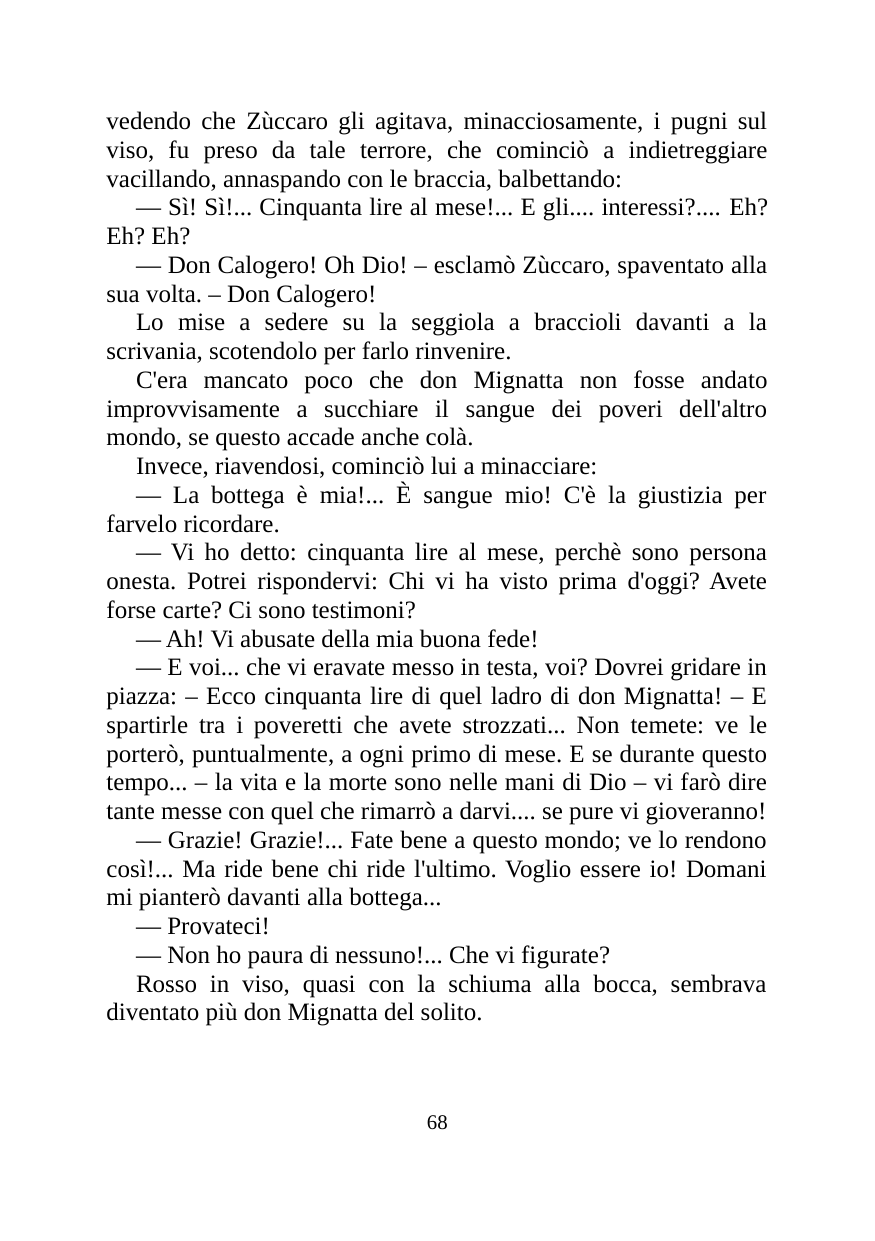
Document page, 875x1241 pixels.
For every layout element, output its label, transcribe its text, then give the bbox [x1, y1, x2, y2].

text — Vi ho detto: cinquanta lire al mese, perchè sono persona onesta. Potrei rispondervi: Chi vi ha visto prima d'oggi? Avete forse carte? Ci sono testimoni? [106, 537, 768, 624]
text — Don Calogero! Oh Dio! – esclamò Zùccaro, spaventato alla sua volta. – Don Calogero! [106, 250, 768, 307]
text — Non ho paura di nessuno!... Che vi figurate? [106, 940, 768, 969]
text — La bottega è mia!... È sangue mio! C'è la giustizia per farvelo ricordare. [106, 480, 768, 537]
text Rosso in viso, quasi con la schiuma alla bocca, sembrava diventato più don Mignatta del solito. [106, 969, 768, 1026]
text — E voi... che vi eravate messo in testa, voi? Dovrei gridare in piazza: – Ecco cinquanta lire di quel ladro di don Mignatta! – E spartirle tra i poveretti che avete strozzati... Non temete: ve le porterò, puntualmente, a ogni primo di mese. E se durante questo tempo... – la vita e la morte sono nelle mani di Dio – vi farò dire tante messe con quel che rimarrò a darvi.... se pure vi gioveranno! [106, 652, 768, 825]
text C'era mancato poco che don Mignatta non fosse andato improvvisamente a succhiare il sangue dei poveri dell'altro mondo, se questo accade anche colà. [106, 365, 768, 451]
text — Provateci! [106, 911, 768, 940]
text Invece, riavendosi, cominciò lui a minacciare: [106, 451, 768, 480]
text vedendo che Zùccaro gli agitava, minacciosamente, i pugni sul viso, fu preso da tale terrore, che cominciò a indietreggiare vacillando, annaspando con le braccia, balbettando: [106, 106, 768, 192]
text — Grazie! Grazie!... Fate bene a questo mondo; ve lo rendono così!... Ma ride bene chi ride l'ultimo. Voglio essere io! Domani mi pianterò davanti alla bottega... [106, 825, 768, 911]
text Lo mise a sedere su la seggiola a braccioli davanti a la scrivania, scotendolo per farlo rinvenire. [106, 307, 768, 365]
text — Sì! Sì!... Cinquanta lire al mese!... E gli.... interessi?.... Eh? Eh? Eh? [106, 192, 768, 250]
text — Ah! Vi abusate della mia buona fede! [106, 624, 768, 652]
